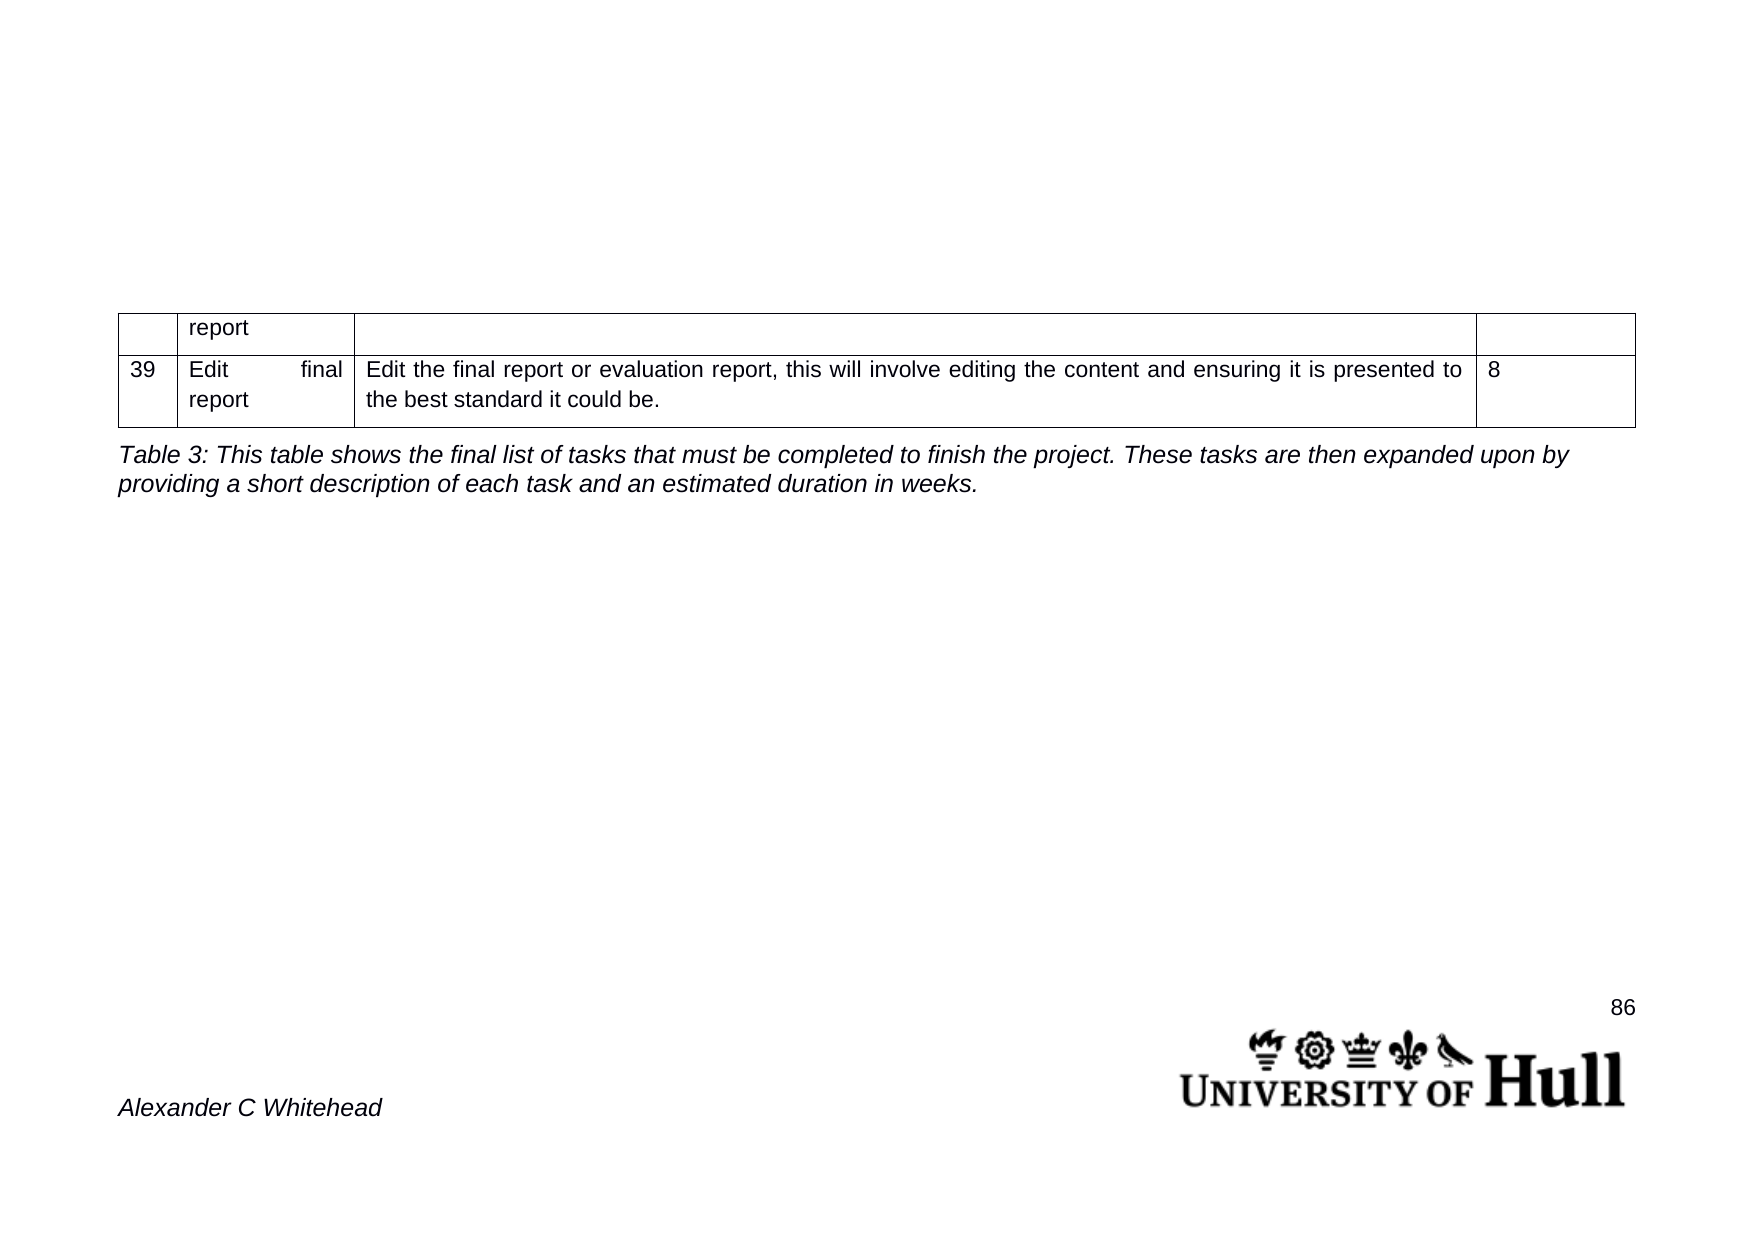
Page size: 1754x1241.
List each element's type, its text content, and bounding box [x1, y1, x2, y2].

table_cell [119, 314, 177, 354]
text Table 3: This table shows the final list of tasks that must be completed to finish the project. These tasks are then expanded upon by providing a short description of each task and an estimated duration in weeks. [118, 440, 1636, 498]
table_cell [1477, 314, 1635, 354]
table_cell Edit final report [178, 356, 354, 427]
table_cell [355, 314, 1476, 354]
table_cell report [178, 314, 354, 354]
table_cell 8 [1477, 356, 1635, 427]
picture [1173, 1020, 1634, 1117]
table_cell Edit the final report or evaluation report, this will involve editing the content and ensuring it is presented to the best standard it could be. [355, 356, 1476, 427]
table_cell 39 [119, 356, 177, 427]
